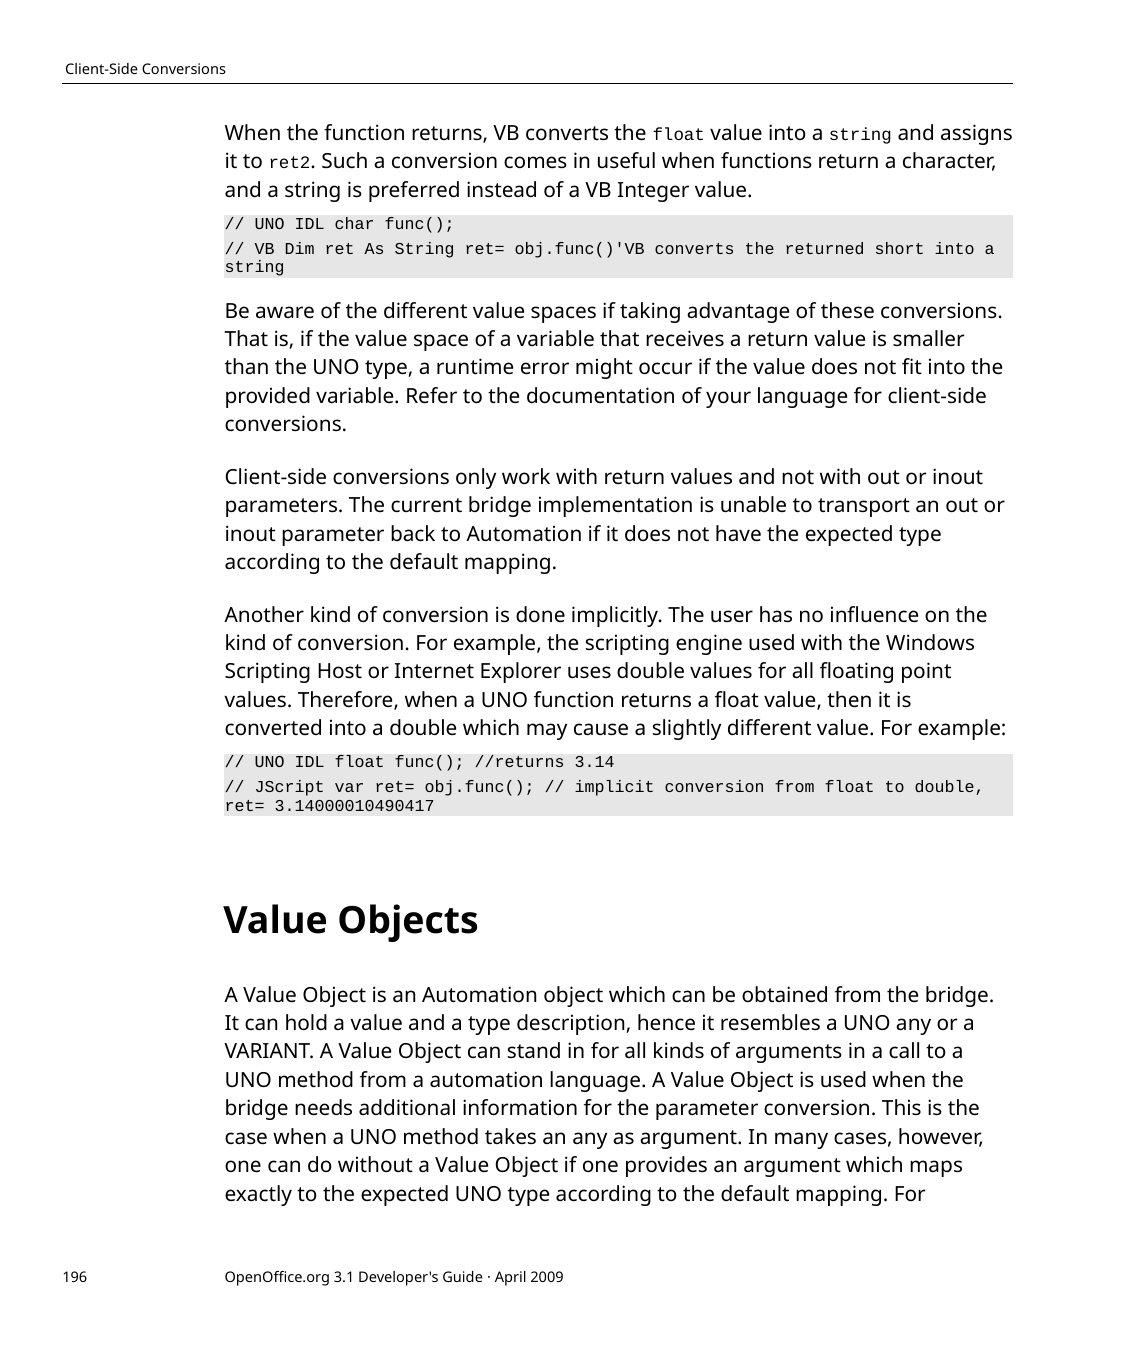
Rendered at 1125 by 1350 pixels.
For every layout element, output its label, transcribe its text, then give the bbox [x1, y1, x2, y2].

text // JScript var ret= obj.func(); // implicit conversion from float to double, ret= 3.14000010490417 [224, 779, 1013, 816]
text Be aware of the different value spaces if taking advantage of these conversions. That is, if the value space of a variable that receives a return value is smaller than the UNO type, a runtime error might occur if the value does not fit into the provided variable. Refer to the documentation of your language for client-side conversions. [224, 296, 1013, 438]
text When the function returns, VB converts the float value into a string and assigns it to ret2. Such a conversion comes in useful when functions return a character, and a string is preferred instead of a VB Integer value. [224, 118, 1013, 203]
text // UNO IDL float func(); //returns 3.14 [224, 754, 1013, 773]
text Another kind of conversion is done implicitly. The user has no influence on the kind of conversion. For example, the scripting engine used with the Windows Scripting Host or Internet Explorer uses double values for all floating point values. Therefore, when a UNO function returns a float value, then it is converted into a double which may cause a slightly different value. For example: [224, 600, 1013, 742]
text A Value Object is an Automation object which can be obtained from the bridge. It can hold a value and a type description, hence it resembles a UNO any or a VARIANT. A Value Object can stand in for all kinds of arguments in a call to a UNO method from a automation language. A Value Object is used when the bridge needs additional information for the parameter conversion. This is the case when a UNO method takes an any as argument. In many cases, however, one can do without a Value Object if one provides an argument which maps exactly to the expected UNO type according to the default mapping. For [224, 980, 1013, 1207]
subtitle Value Objects [62, 893, 1013, 944]
text // VB Dim ret As String ret= obj.func()'VB converts the returned short into a string [224, 240, 1013, 278]
text // UNO IDL char func(); [224, 215, 1013, 234]
text Client-side conversions only work with return values and not with out or inout parameters. The current bridge implementation is unable to transport an out or inout parameter back to Automation if it does not have the expected type according to the default mapping. [224, 462, 1013, 576]
